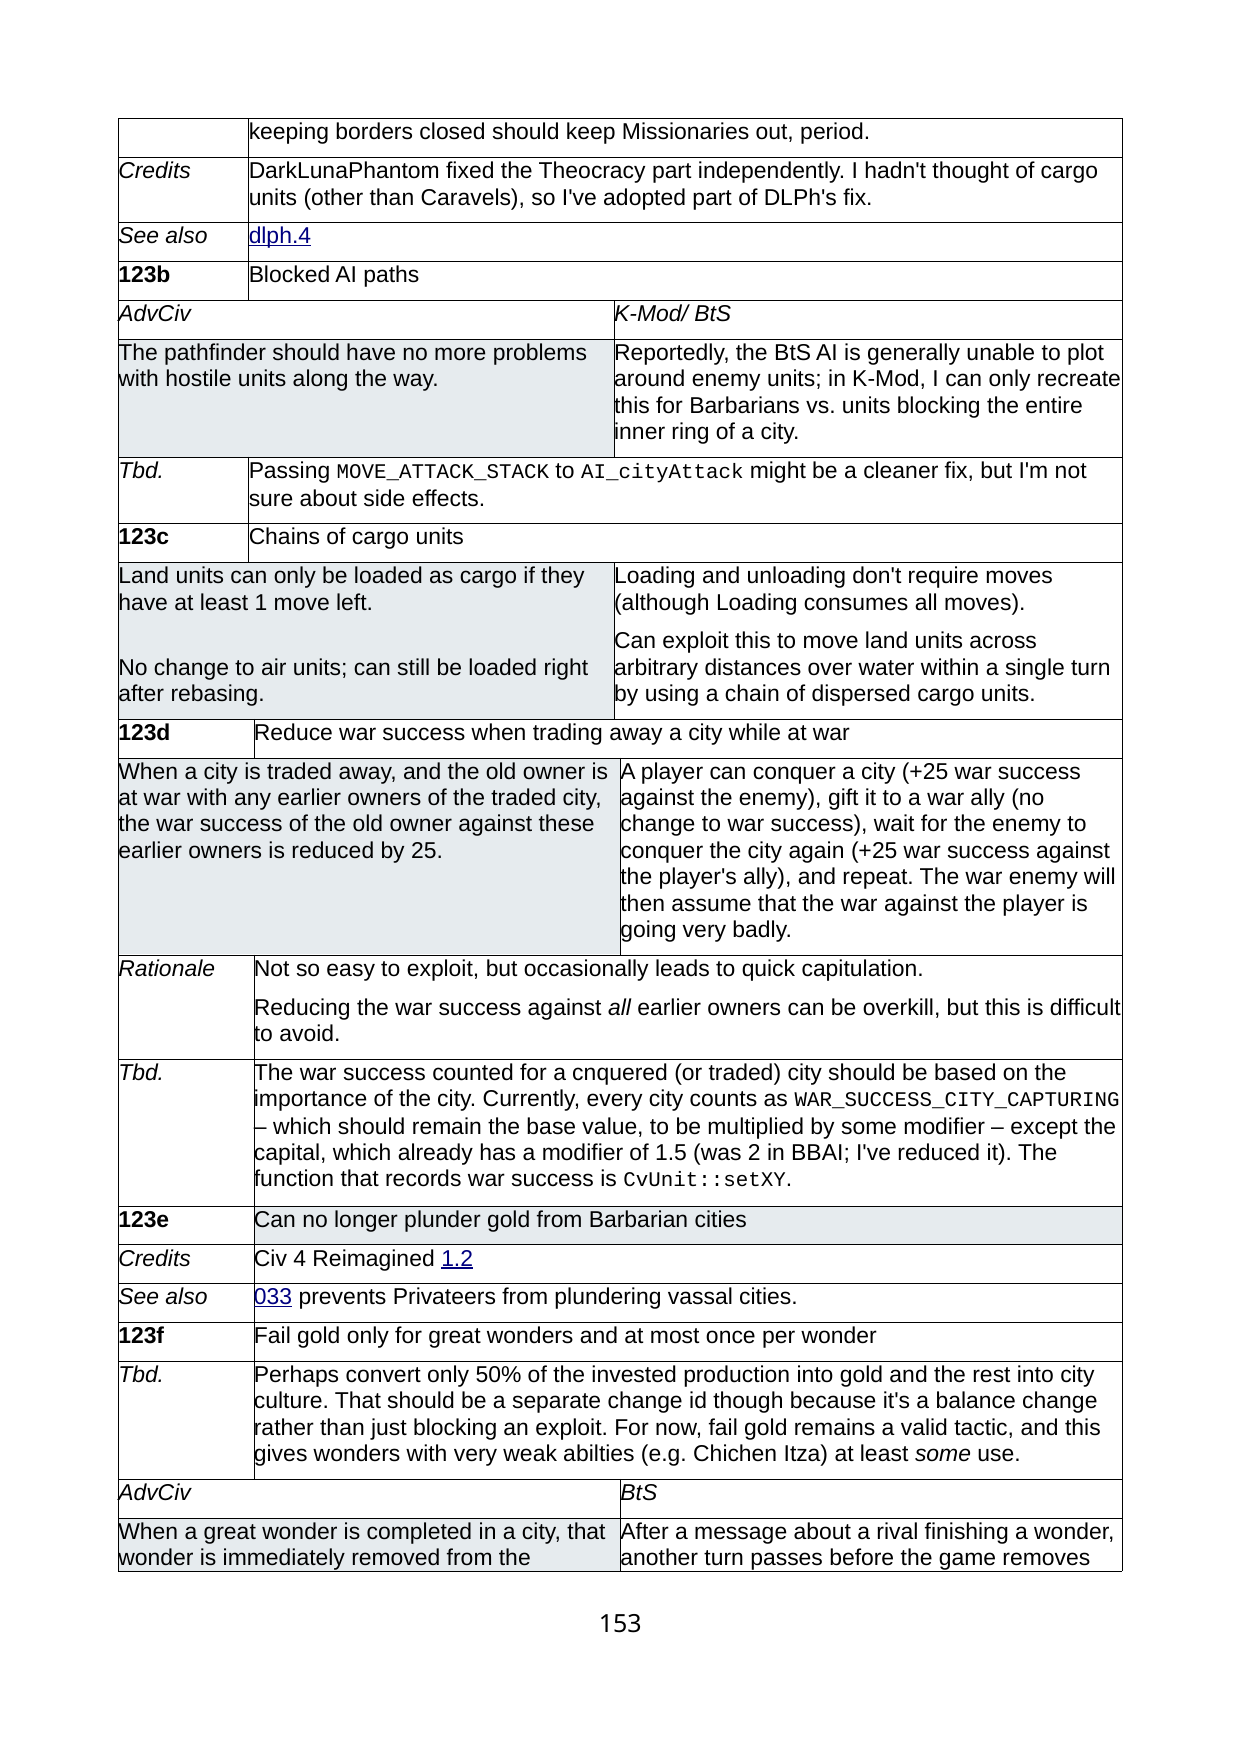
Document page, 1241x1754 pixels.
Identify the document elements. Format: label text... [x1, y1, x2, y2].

table_cell Chains of cargo units [249, 524, 1122, 562]
table_cell 123b [119, 262, 248, 300]
table_cell Rationale [119, 956, 254, 1058]
table_cell Tbd. [119, 458, 248, 523]
table_cell dlph.4 [249, 223, 1122, 261]
table_cell AdvCiv [119, 1480, 620, 1518]
table_cell Credits [119, 1245, 254, 1283]
table_cell When a city is traded away, and the old owner is at war with any earlier owners of the traded city, the war success of the old owner against these earlier owners is reduced by 25. [119, 759, 620, 954]
table_cell 123f [119, 1323, 254, 1361]
table_cell After a message about a rival finishing a wonder, another turn passes before the game removes [621, 1519, 1122, 1571]
table_cell Can no longer plunder gold from Barbarian cities [255, 1207, 1122, 1244]
table_cell Blocked AI paths [249, 262, 1122, 300]
table_cell Reportedly, the BtS AI is generally unable to plot around enemy units; in K-Mod, I can only recreate this for Barbarians vs. units blocking the entire inner ring of a city. [615, 340, 1122, 457]
table_cell Tbd. [119, 1362, 254, 1479]
table_cell The war success counted for a cnquered (or traded) city should be based on the importance of the city. Currently, every city counts as WAR_SUCCESS_CITY_CAPTURING – which should remain the base value, to be multiplied by some modifier – except the capital, which already has a modifier of 1.5 (was 2 in BBAI; I've reduced it). The function that records war success is CvUnit::setXY. [255, 1060, 1122, 1206]
table_cell keeping borders closed should keep Missionaries out, period. [249, 119, 1122, 157]
table_cell Credits [119, 158, 248, 222]
table_cell [119, 119, 248, 157]
table_cell Reduce war success when trading away a city while at war [255, 720, 1122, 758]
table_cell Not so easy to exploit, but occasionally leads to quick capitulation. Reducing the war success against all earlier owners can be overkill, but this is difficult to avoid. [255, 956, 1122, 1058]
table_cell Tbd. [119, 1060, 254, 1206]
table_cell AdvCiv [119, 301, 614, 339]
table_cell 123d [119, 720, 254, 758]
table_cell BtS [621, 1480, 1122, 1518]
table_cell K-Mod/ BtS [615, 301, 1122, 339]
table_cell DarkLunaPhantom fixed the Theocracy part independently. I hadn't thought of cargo units (other than Caravels), so I've adopted part of DLPh's fix. [249, 158, 1122, 222]
table_cell Perhaps convert only 50% of the invested production into gold and the rest into city culture. That should be a separate change id though because it's a balance change rather than just blocking an exploit. For now, fail gold remains a valid tactic, and this gives wonders with very weak abilties (e.g. Chichen Itza) at least some use. [255, 1362, 1122, 1479]
table_cell Fail gold only for great wonders and at most once per wonder [255, 1323, 1122, 1361]
table_cell Civ 4 Reimagined 1.2 [255, 1245, 1122, 1283]
table_cell When a great wonder is completed in a city, that wonder is immediately removed from the [119, 1519, 620, 1571]
table_cell 123e [119, 1207, 254, 1244]
table_cell A player can conquer a city (+25 war success against the enemy), gift it to a war ally (no change to war success), wait for the enemy to conquer the city again (+25 war success against the player's ally), and repeat. The war enemy will then assume that the war against the player is going very badly. [621, 759, 1122, 954]
table_cell See also [119, 223, 248, 261]
table_cell 123c [119, 524, 248, 562]
table_cell 033 prevents Privateers from plundering vassal cities. [255, 1284, 1122, 1322]
table_cell Loading and unloading don't require moves (although Loading consumes all moves). Can exploit this to move land units across arbitrary distances over water within a single turn by using a chain of dispersed cargo units. [615, 563, 1122, 719]
table_cell See also [119, 1284, 254, 1322]
table_cell Land units can only be loaded as cargo if they have at least 1 move left. No change to air units; can still be loaded right after rebasing. [119, 563, 614, 719]
table_cell Passing MOVE_ATTACK_STACK to AI_cityAttack might be a cleaner fix, but I'm not sure about side effects. [249, 458, 1122, 523]
table_cell The pathfinder should have no more problems with hostile units along the way. [119, 340, 614, 457]
